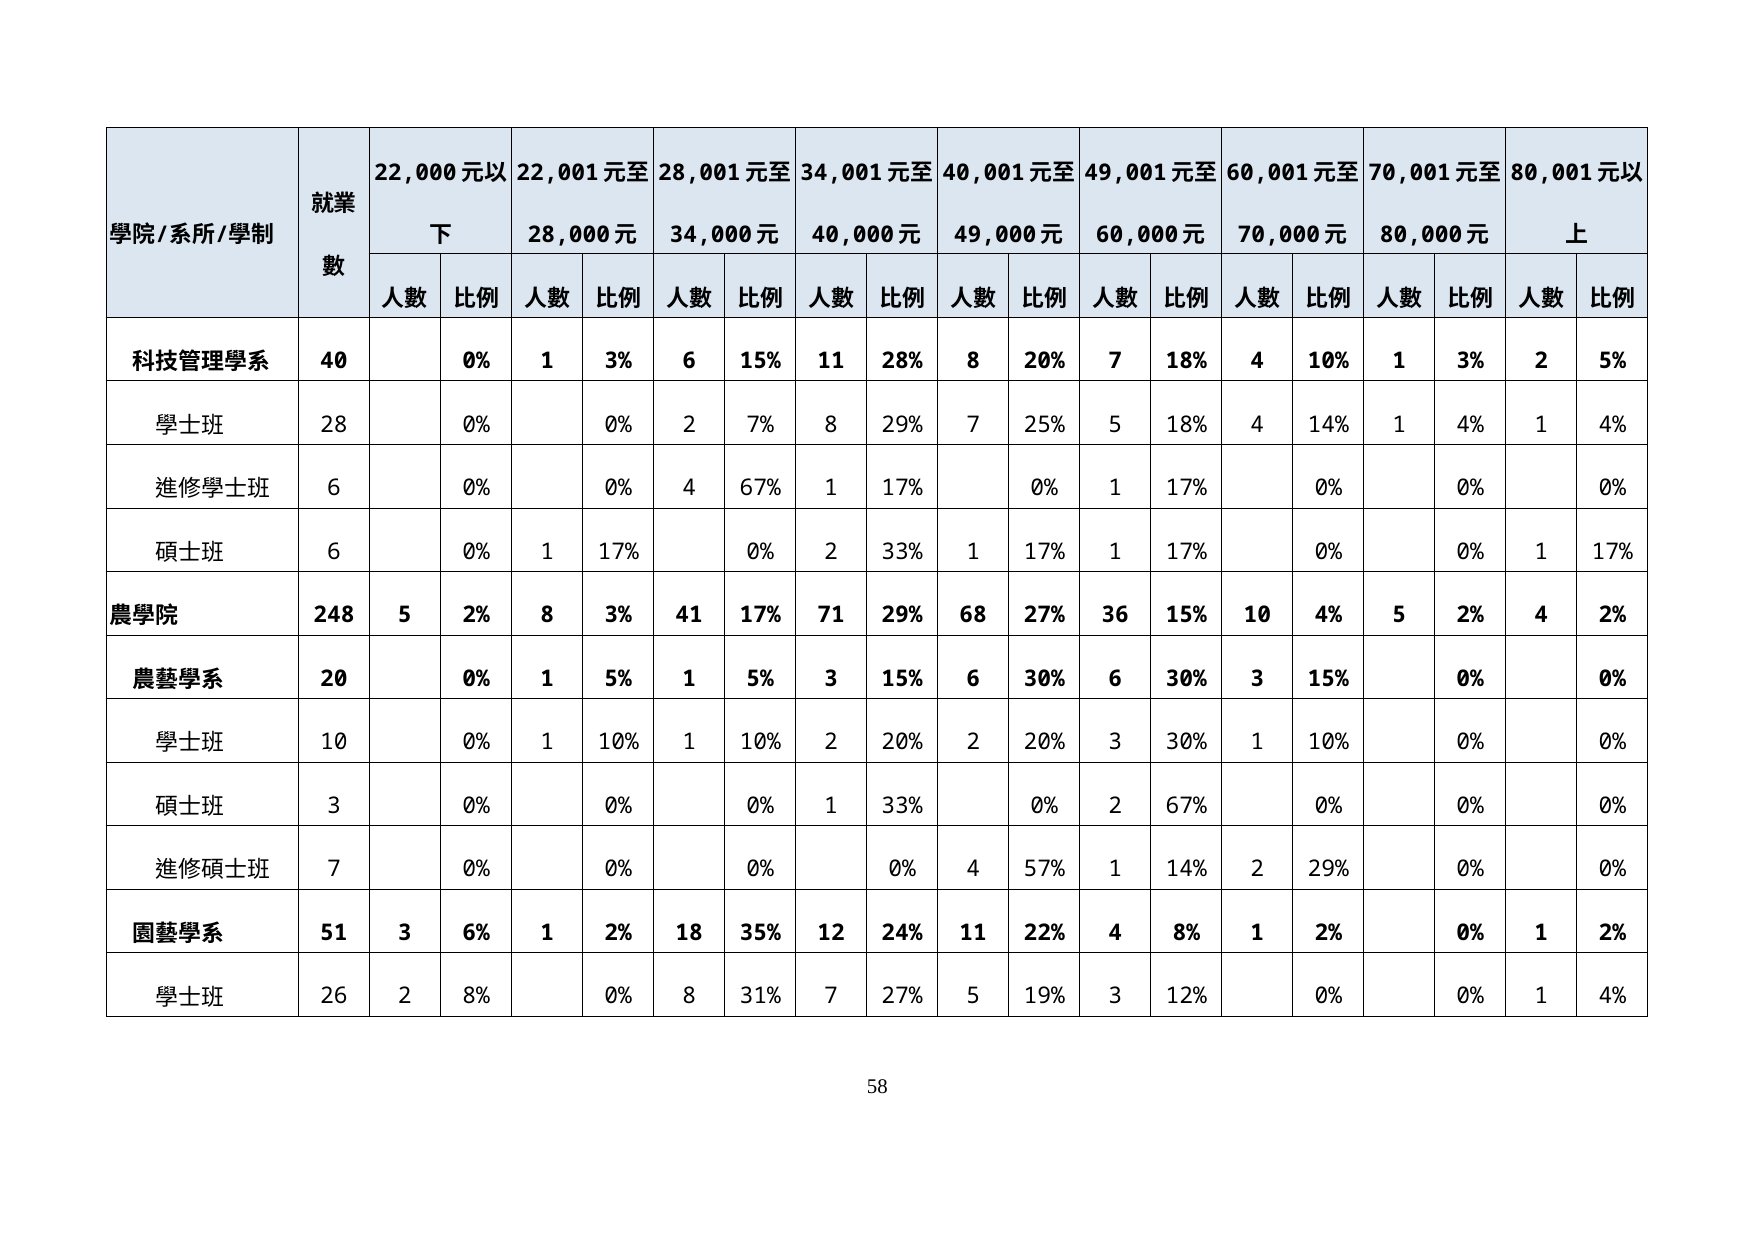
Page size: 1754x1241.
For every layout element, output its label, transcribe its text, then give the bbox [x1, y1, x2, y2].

table_cell 8 [796, 381, 866, 444]
table_cell 4 [654, 445, 724, 507]
table_cell 14% [1293, 381, 1363, 444]
table_header 80,001元以上 [1506, 128, 1647, 253]
table_cell 12 [796, 890, 866, 952]
table_cell 農藝學系 [107, 636, 298, 698]
table_cell 2% [441, 572, 511, 634]
table_cell 比例 [583, 254, 653, 317]
table_cell [370, 636, 440, 698]
table_cell 0% [441, 381, 511, 444]
table_cell 2% [1435, 572, 1505, 634]
table_cell 33% [867, 509, 937, 571]
table_cell 10% [725, 699, 795, 762]
table_cell [370, 826, 440, 889]
table_cell [654, 763, 724, 825]
table_cell 19% [1009, 953, 1079, 1016]
table_cell [370, 318, 440, 380]
table_cell 學士班 [107, 381, 298, 444]
table_cell 11 [796, 318, 866, 380]
table_cell 35% [725, 890, 795, 952]
table_cell 6 [1080, 636, 1150, 698]
table_cell 園藝學系 [107, 890, 298, 952]
table_cell 比例 [1577, 254, 1647, 317]
table_cell 人數 [796, 254, 866, 317]
table_cell 20% [867, 699, 937, 762]
table_cell 人數 [654, 254, 724, 317]
table_cell 5% [583, 636, 653, 698]
table_cell 0% [1293, 445, 1363, 507]
table_cell 人數 [938, 254, 1008, 317]
table_cell 3 [1222, 636, 1292, 698]
table_cell [1364, 826, 1434, 889]
table_cell 3 [796, 636, 866, 698]
table_cell 進修學士班 [107, 445, 298, 507]
table_cell 27% [1009, 572, 1079, 634]
table_cell 25% [1009, 381, 1079, 444]
table_cell 2 [1222, 826, 1292, 889]
table_cell 4 [1080, 890, 1150, 952]
table_cell 17% [725, 572, 795, 634]
table_cell 人數 [1506, 254, 1576, 317]
table_cell 0% [1009, 763, 1079, 825]
table_cell 6 [299, 445, 369, 507]
table_header 70,001元至80,000元 [1364, 128, 1505, 253]
table_cell 比例 [725, 254, 795, 317]
table_cell 0% [1435, 826, 1505, 889]
table_cell 1 [654, 636, 724, 698]
table_cell 6 [299, 509, 369, 571]
table_cell 29% [867, 381, 937, 444]
table_cell 1 [1506, 953, 1576, 1016]
table_header 22,000元以下 [370, 128, 511, 253]
table_cell 67% [725, 445, 795, 507]
table_cell 4% [1577, 381, 1647, 444]
table_cell 10% [583, 699, 653, 762]
table_header 28,001元至34,000元 [654, 128, 795, 253]
table_cell 比例 [1435, 254, 1505, 317]
table_cell 1 [512, 699, 582, 762]
table_cell 6% [441, 890, 511, 952]
table_cell 比例 [441, 254, 511, 317]
table_cell 4 [1222, 318, 1292, 380]
table_cell [370, 699, 440, 762]
table_cell 2 [796, 699, 866, 762]
table_cell 0% [441, 826, 511, 889]
table_cell 2% [1577, 572, 1647, 634]
table_cell 7% [725, 381, 795, 444]
table_cell 2 [1506, 318, 1576, 380]
table_cell 4% [1435, 381, 1505, 444]
table_cell [370, 763, 440, 825]
table_cell 1 [1364, 381, 1434, 444]
table_cell 6 [654, 318, 724, 380]
table_cell 0% [441, 509, 511, 571]
table_cell 0% [1435, 699, 1505, 762]
table_cell 18% [1151, 318, 1221, 380]
table_cell [512, 445, 582, 507]
table_cell 20% [1009, 318, 1079, 380]
table_cell [370, 445, 440, 507]
table_cell 8% [1151, 890, 1221, 952]
table_cell 人數 [1364, 254, 1434, 317]
table_cell 0% [1435, 509, 1505, 571]
table_cell 2 [1080, 763, 1150, 825]
table_cell 1 [512, 509, 582, 571]
table_cell [1364, 509, 1434, 571]
table_cell [1222, 445, 1292, 507]
table_cell [512, 953, 582, 1016]
table_cell 41 [654, 572, 724, 634]
table_cell 1 [512, 318, 582, 380]
table_cell 8% [441, 953, 511, 1016]
table_cell 0% [725, 509, 795, 571]
table_cell [1506, 445, 1576, 507]
table_cell 40 [299, 318, 369, 380]
table_cell 0% [583, 763, 653, 825]
table_cell [796, 826, 866, 889]
table_cell 248 [299, 572, 369, 634]
table_cell 17% [583, 509, 653, 571]
table_cell 7 [1080, 318, 1150, 380]
table_cell 28 [299, 381, 369, 444]
table_cell 0% [1577, 763, 1647, 825]
table_cell 比例 [867, 254, 937, 317]
table_cell [1222, 763, 1292, 825]
table_cell [512, 381, 582, 444]
table_cell 7 [299, 826, 369, 889]
table_cell 7 [938, 381, 1008, 444]
table_cell 碩士班 [107, 509, 298, 571]
table_cell 2% [1293, 890, 1363, 952]
table_cell 15% [725, 318, 795, 380]
table_cell 0% [1435, 636, 1505, 698]
table_cell 18% [1151, 381, 1221, 444]
table_cell 67% [1151, 763, 1221, 825]
table_cell 4 [1506, 572, 1576, 634]
table_cell 5% [725, 636, 795, 698]
table_cell 14% [1151, 826, 1221, 889]
table_cell 0% [1577, 699, 1647, 762]
table_cell [1364, 636, 1434, 698]
table_cell 3% [583, 572, 653, 634]
table_cell 0% [1293, 509, 1363, 571]
table_cell 人數 [370, 254, 440, 317]
table_cell [1506, 763, 1576, 825]
table_cell 1 [1506, 890, 1576, 952]
table_cell 比例 [1151, 254, 1221, 317]
table_cell 學士班 [107, 953, 298, 1016]
table_cell [938, 445, 1008, 507]
table_cell 0% [1577, 445, 1647, 507]
table_cell 26 [299, 953, 369, 1016]
table_cell 27% [867, 953, 937, 1016]
table_cell 0% [441, 763, 511, 825]
table_cell 0% [1293, 953, 1363, 1016]
table_cell 3 [1080, 953, 1150, 1016]
table_cell 2% [583, 890, 653, 952]
table_cell 29% [867, 572, 937, 634]
table_cell 碩士班 [107, 763, 298, 825]
table_cell [654, 826, 724, 889]
table_cell 2 [938, 699, 1008, 762]
table_cell 0% [1435, 890, 1505, 952]
table_cell [1506, 699, 1576, 762]
table_cell 71 [796, 572, 866, 634]
table_cell 17% [1151, 445, 1221, 507]
table_header 40,001元至49,000元 [938, 128, 1079, 253]
table_cell 30% [1151, 636, 1221, 698]
table_cell 1 [654, 699, 724, 762]
table_cell [1364, 953, 1434, 1016]
table_header 22,001元至28,000元 [512, 128, 653, 253]
table_cell 12% [1151, 953, 1221, 1016]
table_cell 0% [583, 953, 653, 1016]
table_cell 3 [299, 763, 369, 825]
table_cell 0% [441, 318, 511, 380]
table_cell [1364, 890, 1434, 952]
table_cell 0% [867, 826, 937, 889]
table_cell 11 [938, 890, 1008, 952]
table_cell 2% [1577, 890, 1647, 952]
table_cell [1506, 826, 1576, 889]
table_cell 8 [938, 318, 1008, 380]
table_cell 20 [299, 636, 369, 698]
table_cell 農學院 [107, 572, 298, 634]
table_cell 0% [725, 826, 795, 889]
table_cell 0% [1009, 445, 1079, 507]
table_cell 10% [1293, 699, 1363, 762]
table_cell [1222, 953, 1292, 1016]
table_header 49,001元至60,000元 [1080, 128, 1221, 253]
table_header 34,001元至40,000元 [796, 128, 937, 253]
table_cell 1 [512, 890, 582, 952]
table_cell 0% [441, 699, 511, 762]
table_cell 10% [1293, 318, 1363, 380]
table_header 學院/系所/學制 [107, 128, 298, 317]
table_cell 5% [1577, 318, 1647, 380]
table_cell 2 [654, 381, 724, 444]
table_cell 15% [1293, 636, 1363, 698]
table_cell 15% [867, 636, 937, 698]
table_cell 3 [1080, 699, 1150, 762]
table_cell 4% [1293, 572, 1363, 634]
table_cell 17% [1151, 509, 1221, 571]
table_cell 5 [370, 572, 440, 634]
table_header 60,001元至70,000元 [1222, 128, 1363, 253]
table_cell 10 [1222, 572, 1292, 634]
table_cell 3 [370, 890, 440, 952]
table_cell 科技管理學系 [107, 318, 298, 380]
table_cell 36 [1080, 572, 1150, 634]
table_cell 31% [725, 953, 795, 1016]
table_cell 8 [512, 572, 582, 634]
table_cell 17% [1577, 509, 1647, 571]
table_cell 1 [796, 445, 866, 507]
table_cell [1364, 699, 1434, 762]
table_cell 22% [1009, 890, 1079, 952]
table_cell 17% [1009, 509, 1079, 571]
table_cell 學士班 [107, 699, 298, 762]
table_cell 2 [796, 509, 866, 571]
table_cell [1222, 509, 1292, 571]
table_cell 6 [938, 636, 1008, 698]
table_cell 4 [938, 826, 1008, 889]
table_cell 5 [938, 953, 1008, 1016]
table_cell 比例 [1009, 254, 1079, 317]
table_cell 1 [1506, 509, 1576, 571]
table_cell 0% [725, 763, 795, 825]
table_cell 2 [370, 953, 440, 1016]
table_cell 人數 [512, 254, 582, 317]
table_cell 10 [299, 699, 369, 762]
table_cell 人數 [1080, 254, 1150, 317]
table_header 就業數 [299, 128, 369, 317]
table_cell 68 [938, 572, 1008, 634]
table_cell 1 [1506, 381, 1576, 444]
table_cell 33% [867, 763, 937, 825]
table_cell [1364, 763, 1434, 825]
table_cell 0% [583, 826, 653, 889]
table_cell 3% [583, 318, 653, 380]
table_cell 0% [441, 636, 511, 698]
table_cell 0% [1577, 826, 1647, 889]
table_cell [512, 763, 582, 825]
table_cell 4% [1577, 953, 1647, 1016]
table_cell 0% [583, 381, 653, 444]
table_cell 1 [938, 509, 1008, 571]
table_cell 0% [1293, 763, 1363, 825]
table_cell [370, 509, 440, 571]
table_cell 18 [654, 890, 724, 952]
table_cell 5 [1080, 381, 1150, 444]
table_cell 28% [867, 318, 937, 380]
table_cell [938, 763, 1008, 825]
table_cell [654, 509, 724, 571]
table_cell 人數 [1222, 254, 1292, 317]
table_cell 24% [867, 890, 937, 952]
table_cell 4 [1222, 381, 1292, 444]
table_cell 1 [1222, 699, 1292, 762]
table_cell 0% [1435, 445, 1505, 507]
table_cell 1 [796, 763, 866, 825]
table_cell 1 [1364, 318, 1434, 380]
table_cell 0% [1577, 636, 1647, 698]
table_cell 0% [1435, 763, 1505, 825]
table_cell 0% [441, 445, 511, 507]
table_cell 20% [1009, 699, 1079, 762]
table_cell 3% [1435, 318, 1505, 380]
table_cell 1 [1080, 509, 1150, 571]
table_cell 57% [1009, 826, 1079, 889]
table_cell 29% [1293, 826, 1363, 889]
table_cell 1 [512, 636, 582, 698]
table_cell 1 [1222, 890, 1292, 952]
table_cell [512, 826, 582, 889]
table_cell 5 [1364, 572, 1434, 634]
table_cell 0% [583, 445, 653, 507]
table_cell 15% [1151, 572, 1221, 634]
table_cell [370, 381, 440, 444]
table_cell 51 [299, 890, 369, 952]
table_cell [1506, 636, 1576, 698]
table_cell 1 [1080, 826, 1150, 889]
table_cell 30% [1151, 699, 1221, 762]
table_cell 1 [1080, 445, 1150, 507]
table_cell 8 [654, 953, 724, 1016]
table_cell 17% [867, 445, 937, 507]
table_cell 30% [1009, 636, 1079, 698]
table_cell 0% [1435, 953, 1505, 1016]
table_cell 7 [796, 953, 866, 1016]
table_cell 比例 [1293, 254, 1363, 317]
table_cell [1364, 445, 1434, 507]
table_cell 進修碩士班 [107, 826, 298, 889]
